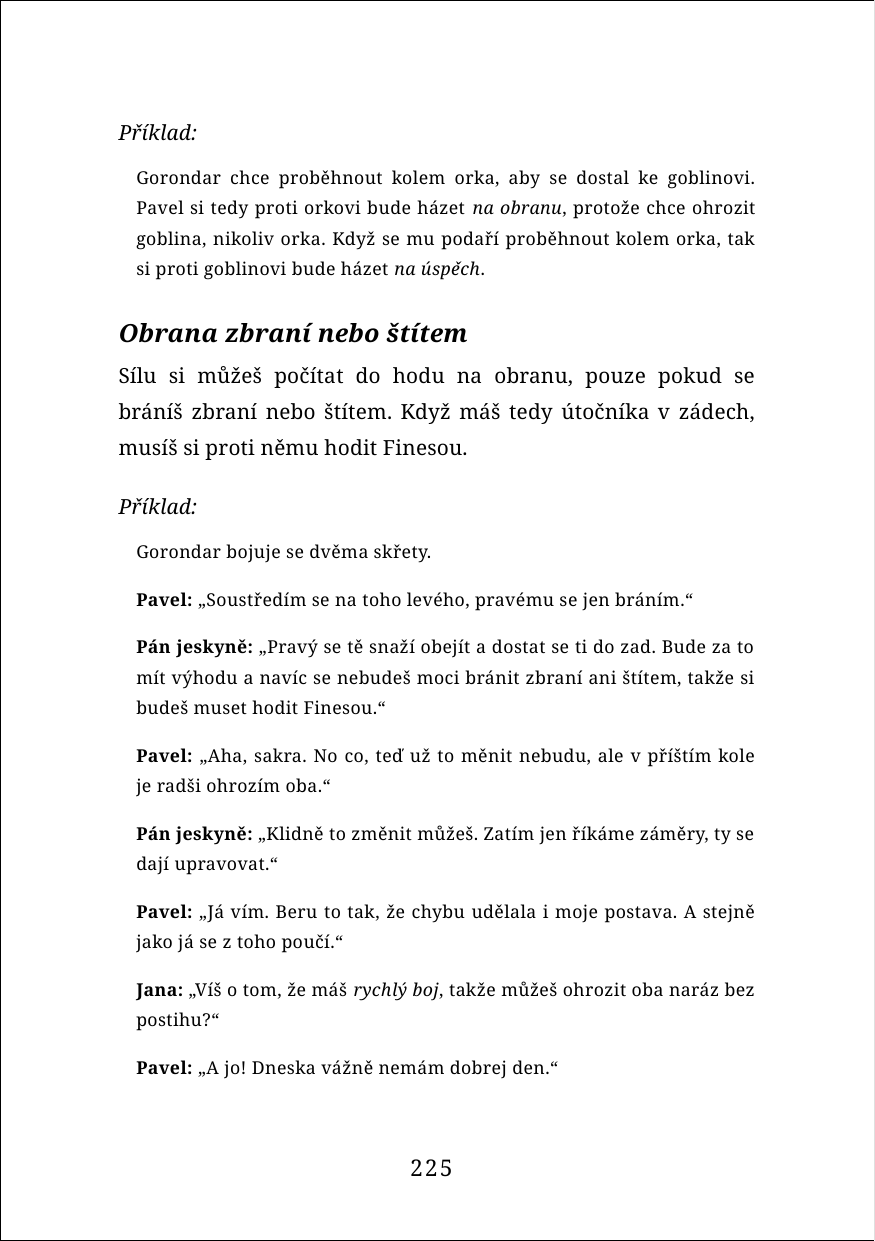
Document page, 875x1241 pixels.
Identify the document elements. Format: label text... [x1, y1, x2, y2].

text Gorondar chce proběhnout kolem orka, aby se dostal ke goblinovi. Pavel si tedy proti orkovi bude házet na obranu, protože chce ohrozit goblina, nikoliv orka. Když se mu podaří proběhnout kolem orka, tak si proti goblinovi bude házet na úspěch. [136, 166, 756, 280]
text Sílu si můžeš počítat do hodu na obranu, pouze pokud se bráníš zbraní nebo štítem. Když máš tedy útočníka v zádech, musíš si proti němu hodit Finesou. [118, 362, 756, 461]
text Pán jeskyně: „Pravý se tě snaží obejít a dostat se ti do zad. Bude za to mít výhodu a navíc se nebudeš moci bránit zbraní ani štítem, takže si budeš muset hodit Finesou.“ [136, 635, 756, 719]
text Pavel: „A jo! Dneska vážně nemám dobrej den.“ [136, 1056, 756, 1080]
text Příklad: [118, 492, 756, 520]
text Jana: „Víš o tom, že máš rychlý boj, takže můžeš ohrozit oba naráz bez postihu?“ [136, 978, 756, 1032]
subtitle Obrana zbraní nebo štítem [118, 316, 756, 350]
text Pán jeskyně: „Klidně to změnit můžeš. Zatím jen říkáme záměry, ty se dají upravovat.“ [136, 821, 756, 876]
text Pavel: „Aha, sakra. No co, teď už to měnit nebudu, ale v příštím kole je radši ohrozím oba.“ [136, 743, 756, 798]
text Příklad: [118, 118, 756, 147]
text Pavel: „Já vím. Beru to tak, že chybu udělala i moje postava. A stejně jako já se z toho poučí.“ [136, 899, 756, 954]
text Pavel: „Soustředím se na toho levého, pravému se jen bráním.“ [136, 587, 756, 611]
text Gorondar bojuje se dvěma skřety. [136, 539, 756, 563]
